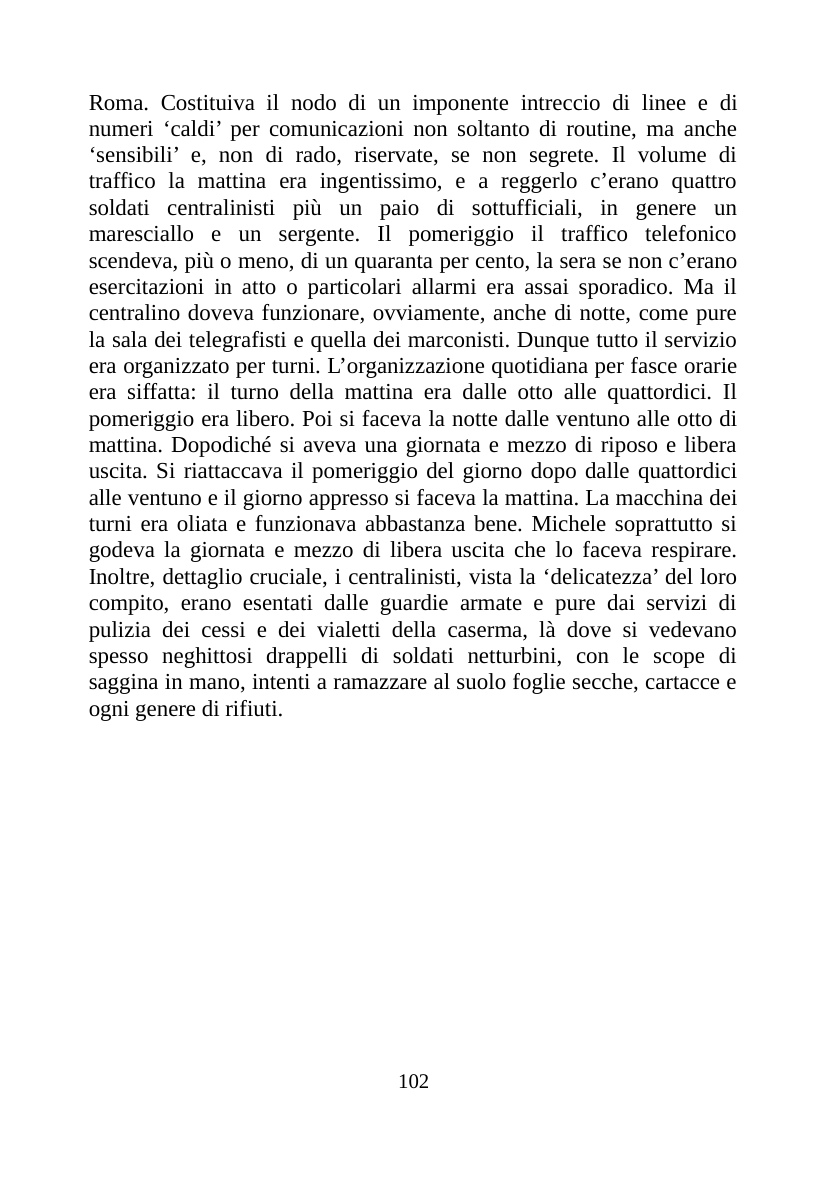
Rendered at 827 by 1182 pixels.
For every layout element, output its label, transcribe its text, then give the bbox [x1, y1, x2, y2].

text Roma. Costituiva il nodo di un imponente intreccio di linee e di numeri ‘caldi’ per comunicazioni non soltanto di routine, ma anche ‘sensibili’ e, non di rado, riservate, se non segrete. Il volume di traffico la mattina era ingentissimo, e a reggerlo c’erano quattro soldati centralinisti più un paio di sottufficiali, in genere un maresciallo e un sergente. Il pomeriggio il traffico telefonico scendeva, più o meno, di un quaranta per cento, la sera se non c’erano esercitazioni in atto o particolari allarmi era assai sporadico. Ma il centralino doveva funzionare, ovviamente, anche di notte, come pure la sala dei telegrafisti e quella dei marconisti. Dunque tutto il servizio era organizzato per turni. L’organizzazione quotidiana per fasce orarie era siffatta: il turno della mattina era dalle otto alle quattordici. Il pomeriggio era libero. Poi si faceva la notte dalle ventuno alle otto di mattina. Dopodiché si aveva una giornata e mezzo di riposo e libera uscita. Si riattaccava il pomeriggio del giorno dopo dalle quattordici alle ventuno e il giorno appresso si faceva la mattina. La macchina dei turni era oliata e funzionava abbastanza bene. Michele soprattutto si godeva la giornata e mezzo di libera uscita che lo faceva respirare. Inoltre, dettaglio cruciale, i centralinisti, vista la ‘delicatezza’ del loro compito, erano esentati dalle guardie armate e pure dai servizi di pulizia dei cessi e dei vialetti della caserma, là dove si vedevano spesso neghittosi drappelli di soldati netturbini, con le scope di saggina in mano, intenti a ramazzare al suolo foglie secche, cartacce e ogni genere di rifiuti. [88, 88, 738, 721]
